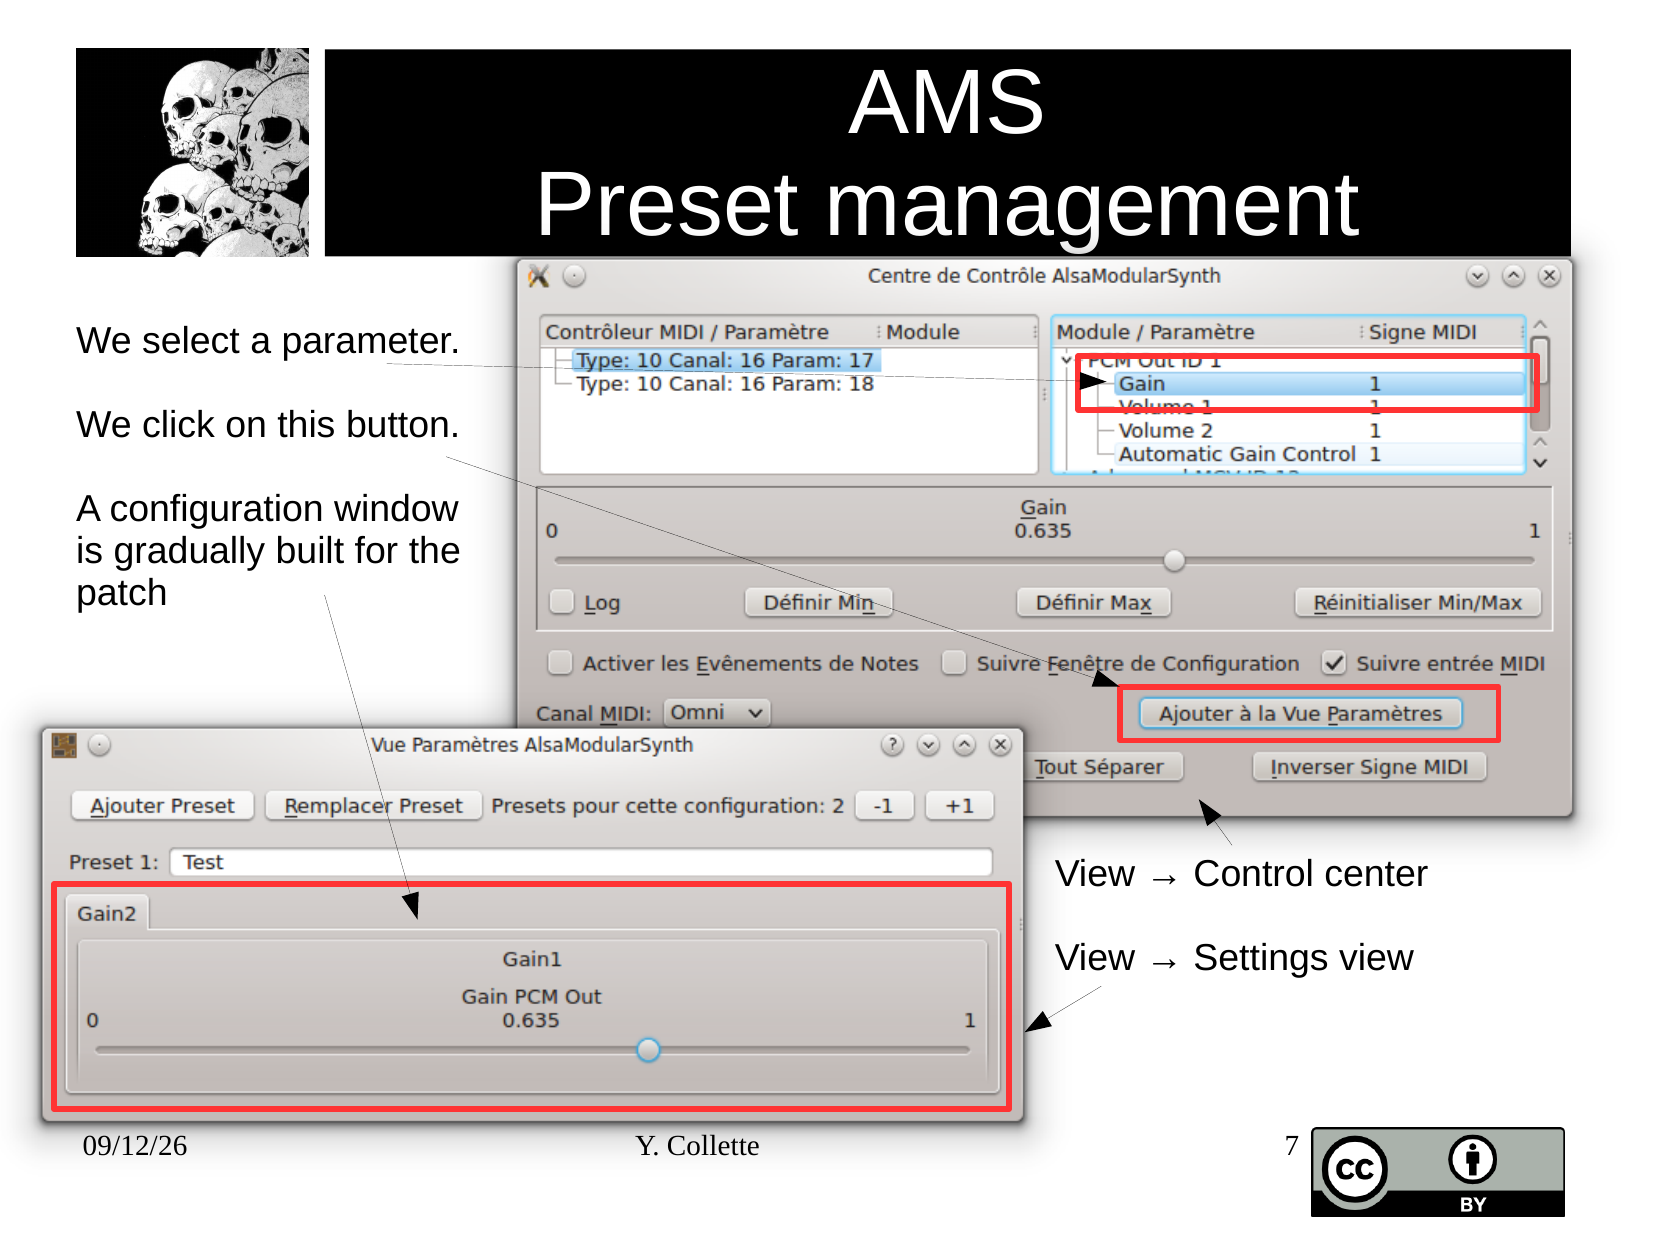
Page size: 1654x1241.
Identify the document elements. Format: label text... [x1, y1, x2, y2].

picture [0, 197, 1635, 1184]
picture [1123, 690, 1496, 738]
picture [76, 48, 309, 257]
picture [1311, 1127, 1565, 1217]
picture [57, 887, 1006, 1106]
title AMS Preset management [324, 49, 1571, 257]
text_box View → Control center View → Settings view [1039, 845, 1604, 987]
text_box We select a parameter. We click on this button. A configuration window is gradually built for the patch [61, 312, 505, 706]
picture [1081, 359, 1534, 407]
